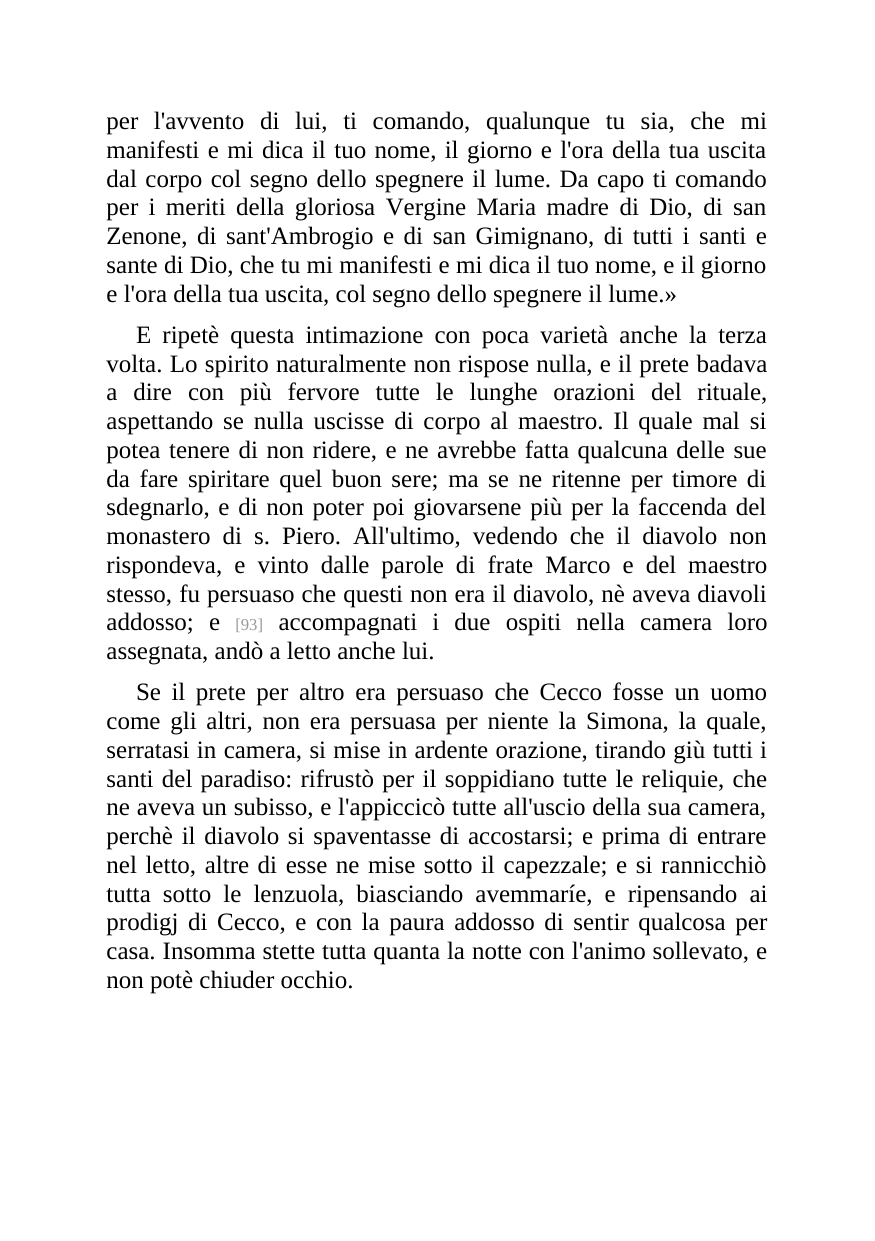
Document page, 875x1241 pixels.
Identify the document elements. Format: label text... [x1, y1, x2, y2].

text E ripetè questa intimazione con poca varietà anche la terza volta. Lo spirito naturalmente non rispose nulla, e il prete badava a dire con più fervore tutte le lunghe orazioni del rituale, aspettando se nulla uscisse di corpo al maestro. Il quale mal si potea tenere di non ridere, e ne avrebbe fatta qualcuna delle sue da fare spiritare quel buon sere; ma se ne ritenne per timore di sdegnarlo, e di non poter poi giovarsene più per la faccenda del monastero di s. Piero. All'ultimo, vedendo che il diavolo non rispondeva, e vinto dalle parole di frate Marco e del maestro stesso, fu persuaso che questi non era il diavolo, nè aveva diavoli addosso; e [93] accompagnati i due ospiti nella camera loro assegnata, andò a letto anche lui. [106, 320, 768, 665]
text per l'avvento di lui, ti comando, qualunque tu sia, che mi manifesti e mi dica il tuo nome, il giorno e l'ora della tua uscita dal corpo col segno dello spegnere il lume. Da capo ti comando per i meriti della gloriosa Vergine Maria madre di Dio, di san Zenone, di sant'Ambrogio e di san Gimignano, di tutti i santi e sante di Dio, che tu mi manifesti e mi dica il tuo nome, e il giorno e l'ora della tua uscita, col segno dello spegnere il lume.» [106, 106, 768, 307]
text Se il prete per altro era persuaso che Cecco fosse un uomo come gli altri, non era persuasa per niente la Simona, la quale, serratasi in camera, si mise in ardente orazione, tirando giù tutti i santi del paradiso: rifrustò per il soppidiano tutte le reliquie, che ne aveva un subisso, e l'appiccicò tutte all'uscio della sua camera, perchè il diavolo si spaventasse di accostarsi; e prima di entrare nel letto, altre di esse ne mise sotto il capezzale; e si rannicchiò tutta sotto le lenzuola, biasciando avemmaríe, e ripensando ai prodigj di Cecco, e con la paura addosso di sentir qualcosa per casa. Insomma stette tutta quanta la notte con l'animo sollevato, e non potè chiuder occhio. [106, 677, 768, 994]
